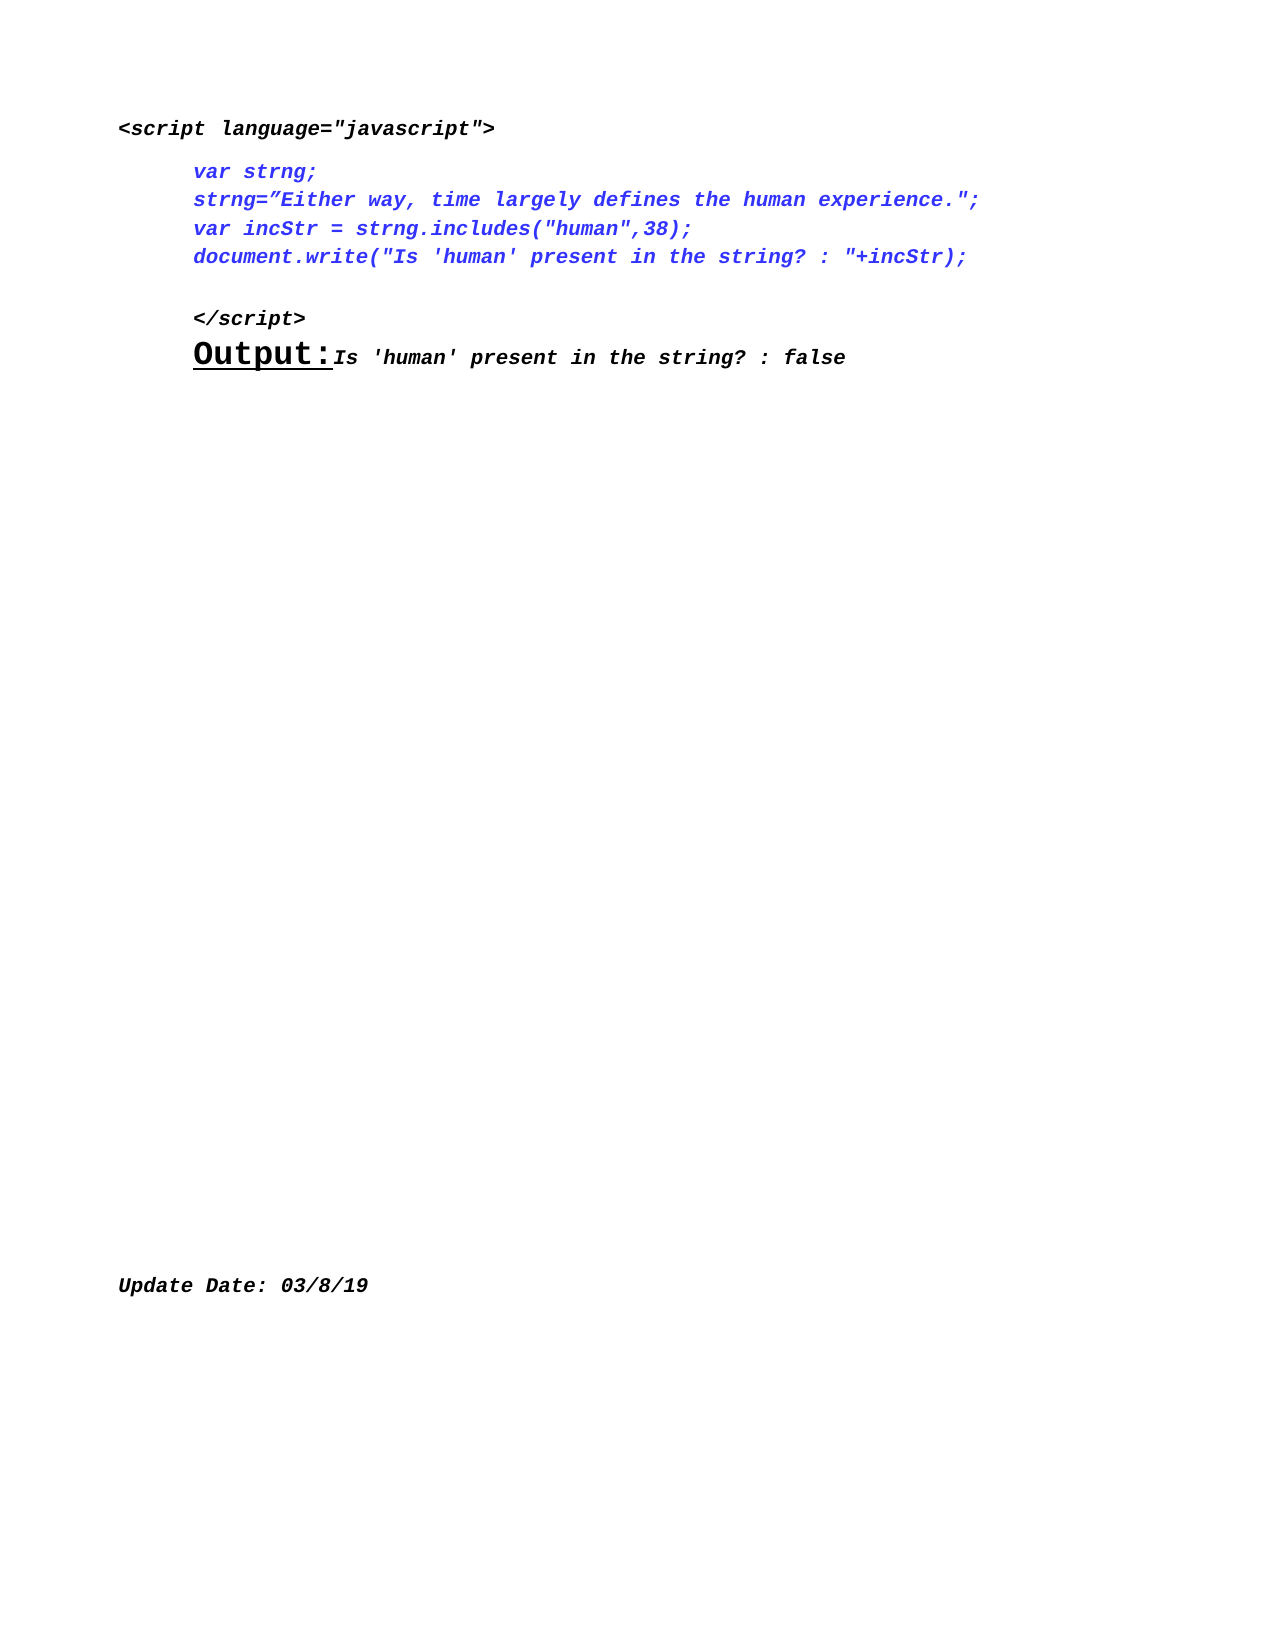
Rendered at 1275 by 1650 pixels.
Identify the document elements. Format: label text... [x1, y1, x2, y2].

text Update Date: 03/8/19 [118, 1275, 1157, 1299]
list </script> [164, 308, 1157, 332]
text <script language="javascript"> [118, 118, 1157, 142]
list document.write("Is 'human' present in the string? : "+incStr); [164, 246, 1157, 270]
list strng=”Either way, time largely defines the human experience."; [164, 189, 1157, 213]
list var incStr = strng.includes("human",38); [164, 218, 1157, 241]
list Output:Is 'human' present in the string? : false [164, 337, 1157, 374]
list var strng; [164, 161, 1157, 185]
